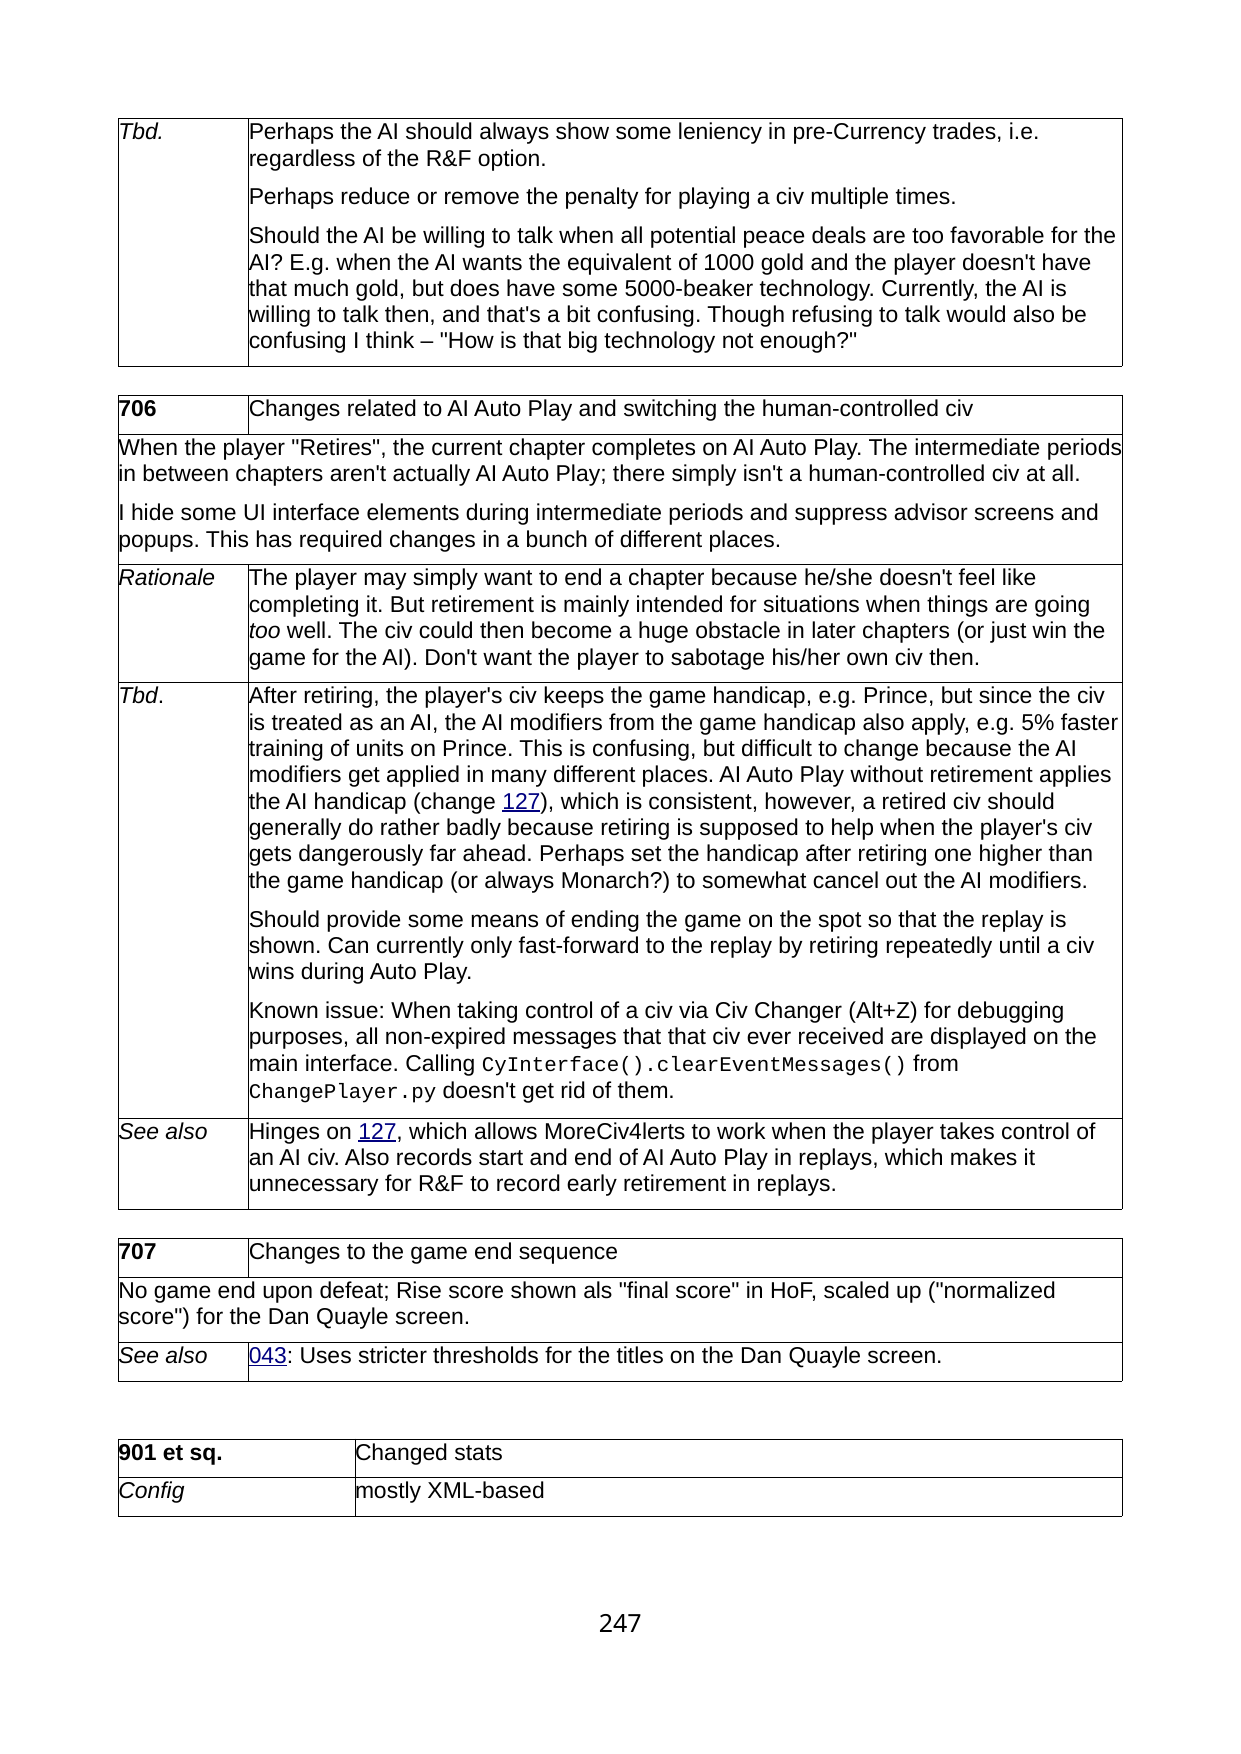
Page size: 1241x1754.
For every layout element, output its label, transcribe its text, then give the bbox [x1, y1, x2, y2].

table_cell No game end upon defeat; Rise score shown als "final score" in HoF, scaled up ("normalized score") for the Dan Quayle screen. [119, 1278, 1122, 1342]
table_cell Tbd. [119, 683, 248, 1117]
table_cell 043: Uses stricter thresholds for the titles on the Dan Quayle screen. [249, 1343, 1122, 1381]
table_cell Config [119, 1478, 355, 1516]
table_header 901 et sq. [119, 1440, 355, 1477]
table_header Changed stats [356, 1440, 1122, 1477]
table_cell After retiring, the player's civ keeps the game handicap, e.g. Prince, but since the civ is treated as an AI, the AI modifiers from the game handicap also apply, e.g. 5% faster training of units on Prince. This is confusing, but difficult to change because the AI modifiers get applied in many different places. AI Auto Play without retirement applies the AI handicap (change 127), which is consistent, however, a retired civ should generally do rather badly because retiring is supposed to help when the player's civ gets dangerously far ahead. Perhaps set the handicap after retiring one higher than the game handicap (or always Monarch?) to somewhat cancel out the AI modifiers. Should provide some means of ending the game on the spot so that the replay is shown. Can currently only fast-forward to the replay by retiring repeatedly until a civ wins during Auto Play. Known issue: When taking control of a civ via Civ Changer (Alt+Z) for debugging purposes, all non-expired messages that that civ ever received are displayed on the main interface. Calling CyInterface().clearEventMessages() from ChangePlayer.py doesn't get rid of them. [249, 683, 1122, 1117]
table_cell See also [119, 1343, 248, 1381]
table_header Changes related to AI Auto Play and switching the human-controlled civ [249, 396, 1122, 434]
table_cell Tbd. [119, 119, 248, 366]
table_header 706 [119, 396, 248, 434]
table_cell When the player "Retires", the current chapter completes on AI Auto Play. The intermediate periods in between chapters aren't actually AI Auto Play; there simply isn't a human-controlled civ at all. I hide some UI interface elements during intermediate periods and suppress advisor screens and popups. This has required changes in a bunch of different places. [119, 435, 1122, 564]
table_cell The player may simply want to end a chapter because he/she doesn't feel like completing it. But retirement is mainly intended for situations when things are going too well. The civ could then become a huge obstacle in later chapters (or just win the game for the AI). Don't want the player to sabotage his/her own civ then. [249, 565, 1122, 682]
table_cell mostly XML-based [356, 1478, 1122, 1516]
table_cell Rationale [119, 565, 248, 682]
table_cell Perhaps the AI should always show some leniency in pre-Currency trades, i.e. regardless of the R&F option. Perhaps reduce or remove the penalty for playing a civ multiple times. Should the AI be willing to talk when all potential peace deals are too favorable for the AI? E.g. when the AI wants the equivalent of 1000 gold and the player doesn't have that much gold, but does have some 5000-beaker technology. Currently, the AI is willing to talk then, and that's a bit confusing. Though refusing to talk would also be confusing I think – "How is that big technology not enough?" [249, 119, 1122, 366]
table_cell See also [119, 1119, 248, 1209]
table_header 707 [119, 1239, 248, 1277]
table_header Changes to the game end sequence [249, 1239, 1122, 1277]
table_cell Hinges on 127, which allows MoreCiv4lerts to work when the player takes control of an AI civ. Also records start and end of AI Auto Play in replays, which makes it unnecessary for R&F to record early retirement in replays. [249, 1119, 1122, 1209]
